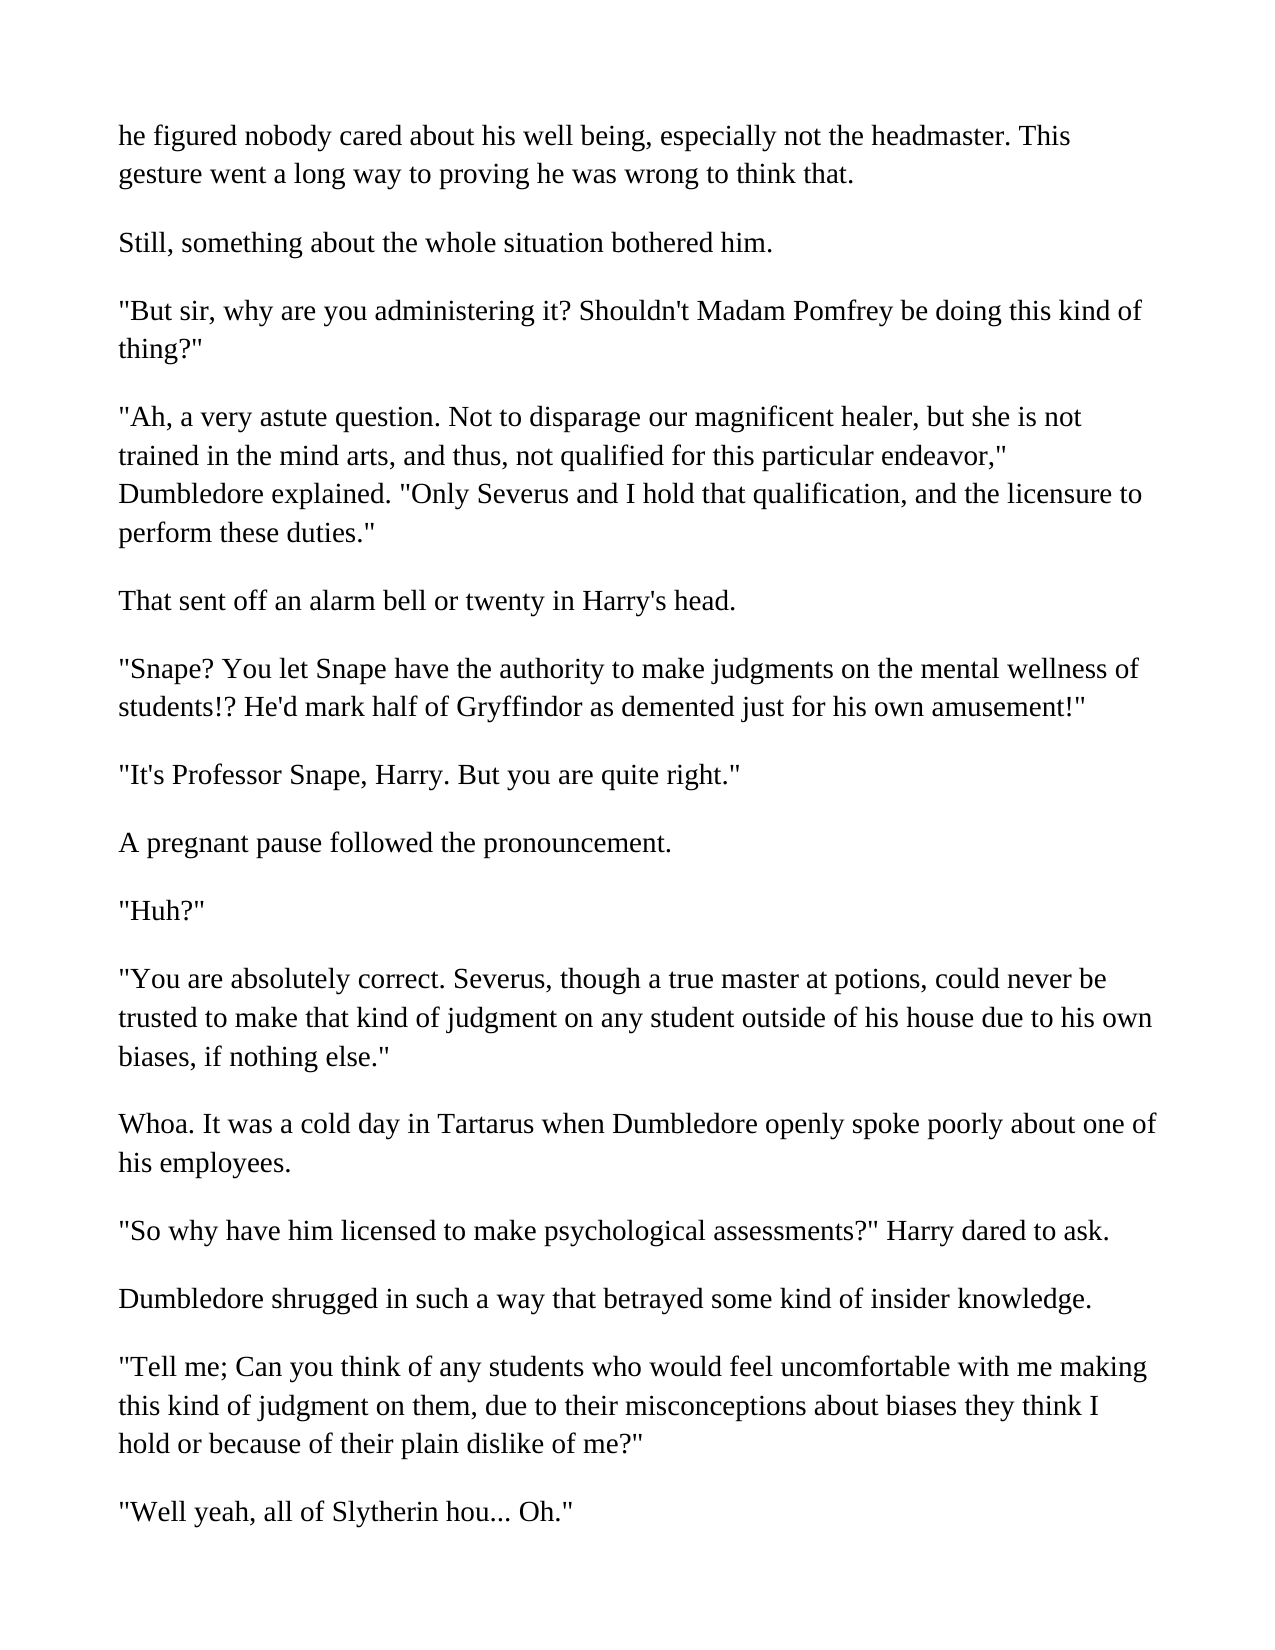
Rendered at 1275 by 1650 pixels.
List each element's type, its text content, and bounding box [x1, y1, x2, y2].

text "So why have him licensed to make psychological assessments?" Harry dared to ask. [118, 1213, 1157, 1247]
text "It's Professor Snape, Harry. But you are quite right." [118, 757, 1157, 791]
text "Well yeah, all of Slytherin hou... Oh." [118, 1494, 1157, 1528]
text Dumbledore shrugged in such a way that betrayed some kind of insider knowledge. [118, 1281, 1157, 1315]
text A pregnant pause followed the pronouncement. [118, 826, 1157, 859]
text Still, something about the whole situation bothered him. [118, 225, 1157, 258]
text Whoa. It was a cold day in Tartarus when Dumbledore openly spoke poorly about one of his employees. [118, 1107, 1157, 1179]
text That sent off an alarm bell or twenty in Harry's head. [118, 583, 1157, 616]
text "Tell me; Can you think of any students who would feel uncomfortable with me making this kind of judgment on them, due to their misconceptions about biases they think I hold or because of their plain dislike of me?" [118, 1349, 1157, 1460]
text "Ah, a very astute question. Not to disparage our magnificent healer, but she is not trained in the mind arts, and thus, not qualified for this particular endeavor," Dumbledore explained. "Only Severus and I hold that qualification, and the licensure to perform these duties." [118, 399, 1157, 548]
text "Huh?" [118, 893, 1157, 927]
text "Snape? You let Snape have the authority to make judgments on the mental wellness of students!? He'd mark half of Gryffindor as demented just for his own amusement!" [118, 651, 1157, 723]
text he figured nobody cared about his well being, especially not the headmaster. This gesture went a long way to proving he was wrong to think that. [118, 118, 1157, 190]
text "You are absolutely correct. Severus, though a true master at potions, could never be trusted to make that kind of judgment on any student outside of his house due to his own biases, if nothing else." [118, 962, 1157, 1072]
text "But sir, why are you administering it? Shouldn't Madam Pomfrey be doing this kind of thing?" [118, 293, 1157, 365]
